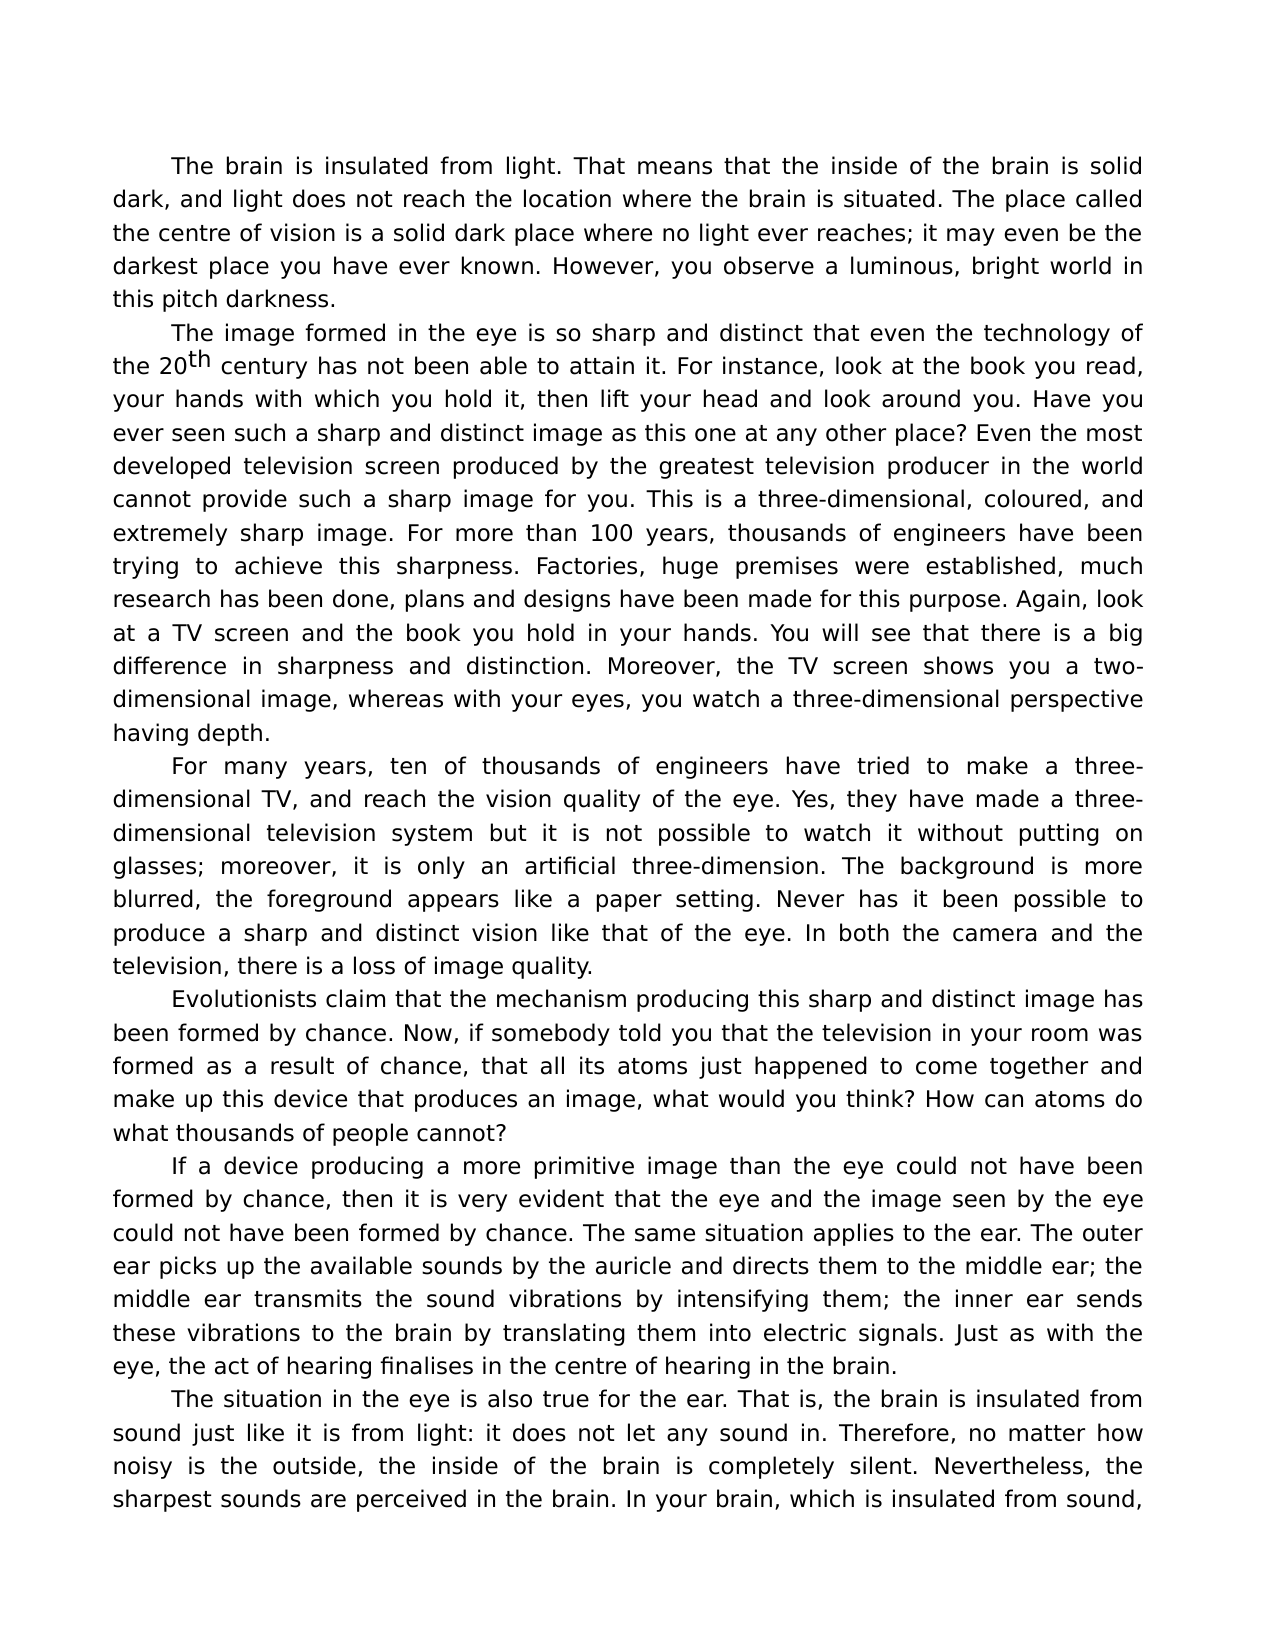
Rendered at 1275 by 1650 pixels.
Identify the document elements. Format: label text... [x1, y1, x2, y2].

text The situation in the eye is also true for the ear. That is, the brain is insulated from sound just like it is from light: it does not let any sound in. Therefore, no matter how noisy is the outside, the inside of the brain is completely silent. Nevertheless, the sharpest sounds are perceived in the brain. In your brain, which is insulated from sound, [112, 1381, 1145, 1514]
text For many years, ten of thousands of engineers have tried to make a three-dimensional TV, and reach the vision quality of the eye. Yes, they have made a three-dimensional television system but it is not possible to watch it without putting on glasses; moreover, it is only an artificial three-dimension. The background is more blurred, the foreground appears like a paper setting. Never has it been possible to produce a sharp and distinct vision like that of the eye. In both the camera and the television, there is a loss of image quality. [112, 748, 1145, 981]
text The image formed in the eye is so sharp and distinct that even the technology of the 20th century has not been able to attain it. For instance, look at the book you read, your hands with which you hold it, then lift your head and look around you. Have you ever seen such a sharp and distinct image as this one at any other place? Even the most developed television screen produced by the greatest television producer in the world cannot provide such a sharp image for you. This is a three-dimensional, coloured, and extremely sharp image. For more than 100 years, thousands of engineers have been trying to achieve this sharpness. Factories, huge premises were established, much research has been done, plans and designs have been made for this purpose. Again, look at a TV screen and the book you hold in your hands. You will see that there is a big difference in sharpness and distinction. Moreover, the TV screen shows you a two-dimensional image, whereas with your eyes, you watch a three-dimensional perspective having depth. [112, 314, 1145, 748]
text If a device producing a more primitive image than the eye could not have been formed by chance, then it is very evident that the eye and the image seen by the eye could not have been formed by chance. The same situation applies to the ear. The outer ear picks up the available sounds by the auricle and directs them to the middle ear; the middle ear transmits the sound vibrations by intensifying them; the inner ear sends these vibrations to the brain by translating them into electric signals. Just as with the eye, the act of hearing finalises in the centre of hearing in the brain. [112, 1148, 1145, 1381]
text The brain is insulated from light. That means that the inside of the brain is solid dark, and light does not reach the location where the brain is situated. The place called the centre of vision is a solid dark place where no light ever reaches; it may even be the darkest place you have ever known. However, you observe a luminous, bright world in this pitch darkness. [112, 148, 1145, 314]
text Evolutionists claim that the mechanism producing this sharp and distinct image has been formed by chance. Now, if somebody told you that the television in your room was formed as a result of chance, that all its atoms just happened to come together and make up this device that produces an image, what would you think? How can atoms do what thousands of people cannot? [112, 981, 1145, 1148]
